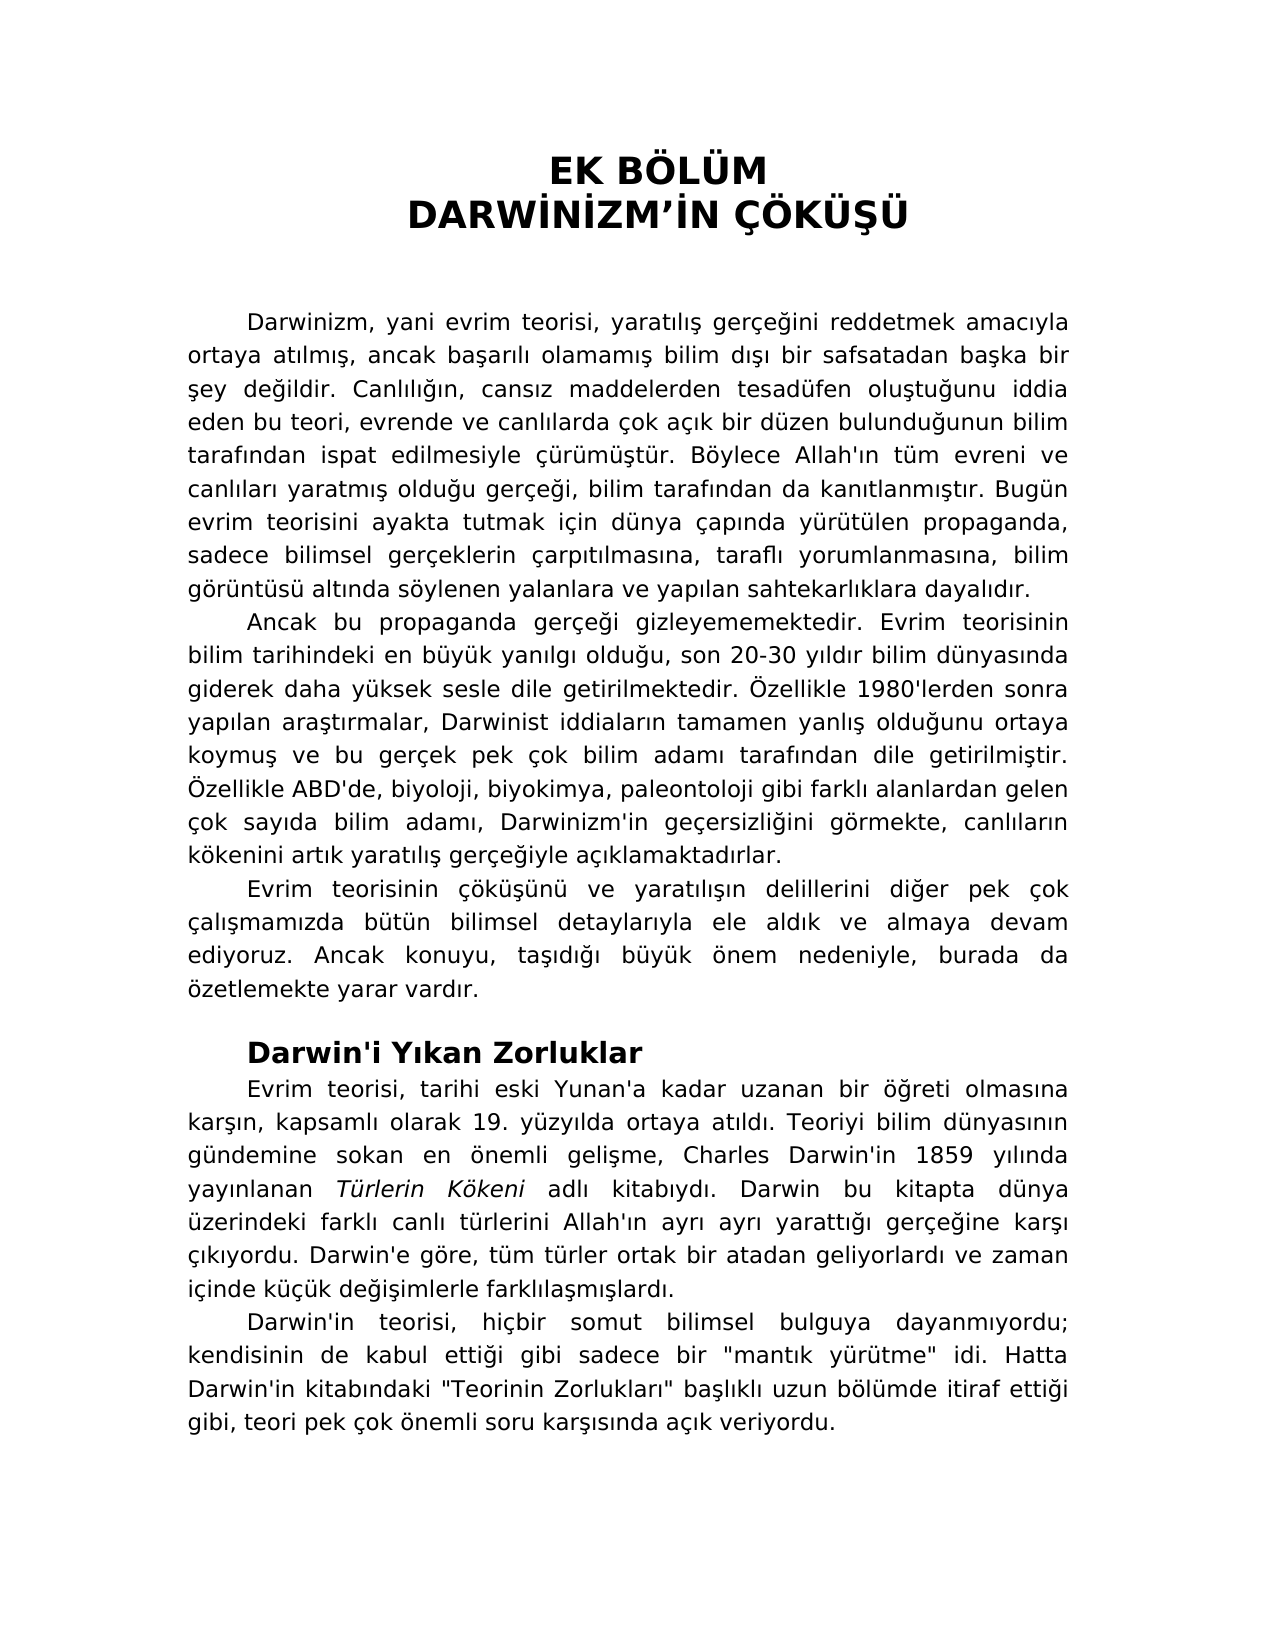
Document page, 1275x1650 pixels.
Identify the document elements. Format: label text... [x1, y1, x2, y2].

text DARWİNİZM’İN ÇÖKÜŞÜ [187, 194, 1070, 237]
text Darwin'in teorisi, hiçbir somut bilimsel bulguya dayanmıyordu; kendisinin de kabul ettiği gibi sadece bir "mantık yürütme" idi. Hatta Darwin'in kitabındaki "Teorinin Zorlukları" başlıklı uzun bölümde itiraf ettiği gibi, teori pek çok önemli soru karşısında açık veriyordu. [187, 1304, 1070, 1437]
text Darwinizm, yani evrim teorisi, yaratılış gerçeğini reddetmek amacıyla ortaya atılmış, ancak başarılı olamamış bilim dışı bir safsatadan başka bir şey değildir. Canlılığın, cansız maddelerden tesadüfen oluştuğunu iddia eden bu teori, evrende ve canlılarda çok açık bir düzen bulunduğunun bilim tarafından ispat edilmesiyle çürümüştür. Böylece Allah'ın tüm evreni ve canlıları yaratmış olduğu gerçeği, bilim tarafından da kanıtlanmıştır. Bugün evrim teorisini ayakta tutmak için dünya çapında yürütülen propaganda, sadece bilimsel gerçeklerin çarpıtılmasına, taraflı yorumlanmasına, bilim görüntüsü altında söylenen yalanlara ve yapılan sahtekarlıklara dayalıdır. [187, 304, 1070, 604]
text Darwin'i Yıkan Zorluklar [187, 1037, 1070, 1071]
text Ancak bu propaganda gerçeği gizleyememektedir. Evrim teorisinin bilim tarihindeki en büyük yanılgı olduğu, son 20-30 yıldır bilim dünyasında giderek daha yüksek sesle dile getirilmektedir. Özellikle 1980'lerden sonra yapılan araştırmalar, Darwinist iddiaların tamamen yanlış olduğunu ortaya koymuş ve bu gerçek pek çok bilim adamı tarafından dile getirilmiştir. Özellikle ABD'de, biyoloji, biyokimya, paleontoloji gibi farklı alanlardan gelen çok sayıda bilim adamı, Darwinizm'in geçersizliğini görmekte, canlıların kökenini artık yaratılış gerçeğiyle açıklamaktadırlar. [187, 604, 1070, 871]
text Evrim teorisi, tarihi eski Yunan'a kadar uzanan bir öğreti olmasına karşın, kapsamlı olarak 19. yüzyılda ortaya atıldı. Teoriyi bilim dünyasının gündemine sokan en önemli gelişme, Charles Darwin'in 1859 yılında yayınlanan Türlerin Kökeni adlı kitabıydı. Darwin bu kitapta dünya üzerindeki farklı canlı türlerini Allah'ın ayrı ayrı yarattığı gerçeğine karşı çıkıyordu. Darwin'e göre, tüm türler ortak bir atadan geliyorlardı ve zaman içinde küçük değişimlerle farklılaşmışlardı. [187, 1071, 1070, 1304]
text EK BÖLÜM [187, 150, 1070, 194]
text Evrim teorisinin çöküşünü ve yaratılışın delillerini diğer pek çok çalışmamızda bütün bilimsel detaylarıyla ele aldık ve almaya devam ediyoruz. Ancak konuyu, taşıdığı büyük önem nedeniyle, burada da özetlemekte yarar vardır. [187, 871, 1070, 1004]
